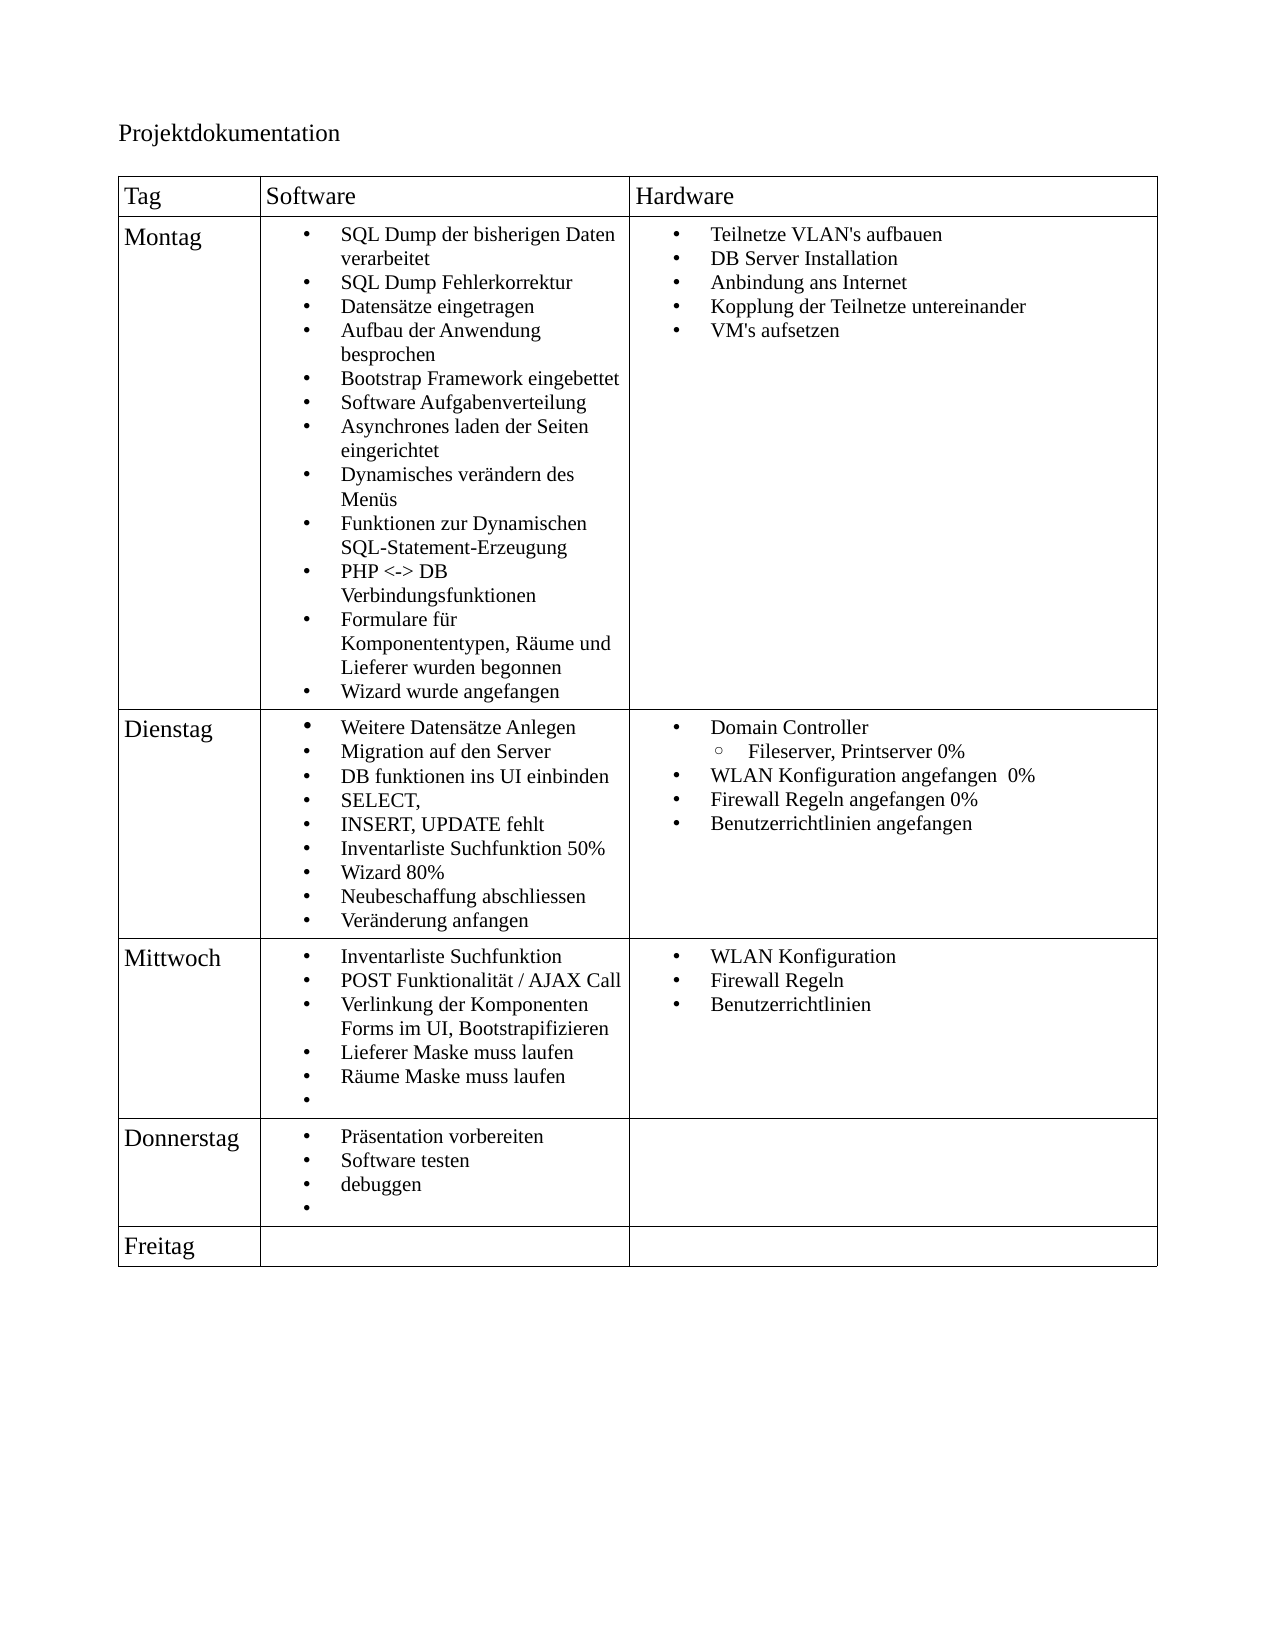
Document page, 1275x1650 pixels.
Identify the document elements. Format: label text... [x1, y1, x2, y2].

table_cell Weitere Datensätze Anlegen Migration auf den Server DB funktionen ins UI einbinden SELECT, INSERT, UPDATE fehlt Inventarliste Suchfunktion 50% Wizard 80% Neubeschaffung abschliessen Veränderung anfangen [261, 710, 629, 938]
table_cell [630, 1227, 1157, 1266]
table_cell [630, 1119, 1157, 1226]
table_cell SQL Dump der bisherigen Daten verarbeitet SQL Dump Fehlerkorrektur Datensätze eingetragen Aufbau der Anwendung besprochen Bootstrap Framework eingebettet Software Aufgabenverteilung Asynchrones laden der Seiten eingerichtet Dynamisches verändern des Menüs Funktionen zur Dynamischen SQL-Statement-Erzeugung PHP <-> DB Verbindungsfunktionen Formulare für Komponententypen, Räume und Lieferer wurden begonnen Wizard wurde angefangen [261, 217, 629, 709]
table_cell Dienstag [119, 710, 260, 938]
table_cell Domain Controller Fileserver, Printserver 0% WLAN Konfiguration angefangen 0% Firewall Regeln angefangen 0% Benutzerrichtlinien angefangen [630, 710, 1157, 938]
table_cell Montag [119, 217, 260, 709]
text Projektdokumentation [118, 118, 1157, 147]
table_cell Präsentation vorbereiten Software testen debuggen [261, 1119, 629, 1226]
table_cell WLAN Konfiguration Firewall Regeln Benutzerrichtlinien [630, 939, 1157, 1118]
table_header Tag [119, 177, 260, 216]
table_cell Teilnetze VLAN's aufbauen DB Server Installation Anbindung ans Internet Kopplung der Teilnetze untereinander VM's aufsetzen [630, 217, 1157, 709]
table_header Hardware [630, 177, 1157, 216]
table_cell Donnerstag [119, 1119, 260, 1226]
table_cell Freitag [119, 1227, 260, 1266]
table_cell Inventarliste Suchfunktion POST Funktionalität / AJAX Call Verlinkung der Komponenten Forms im UI, Bootstrapifizieren Lieferer Maske muss laufen Räume Maske muss laufen [261, 939, 629, 1118]
table_header Software [261, 177, 629, 216]
table_cell Mittwoch [119, 939, 260, 1118]
table_cell [261, 1227, 629, 1266]
